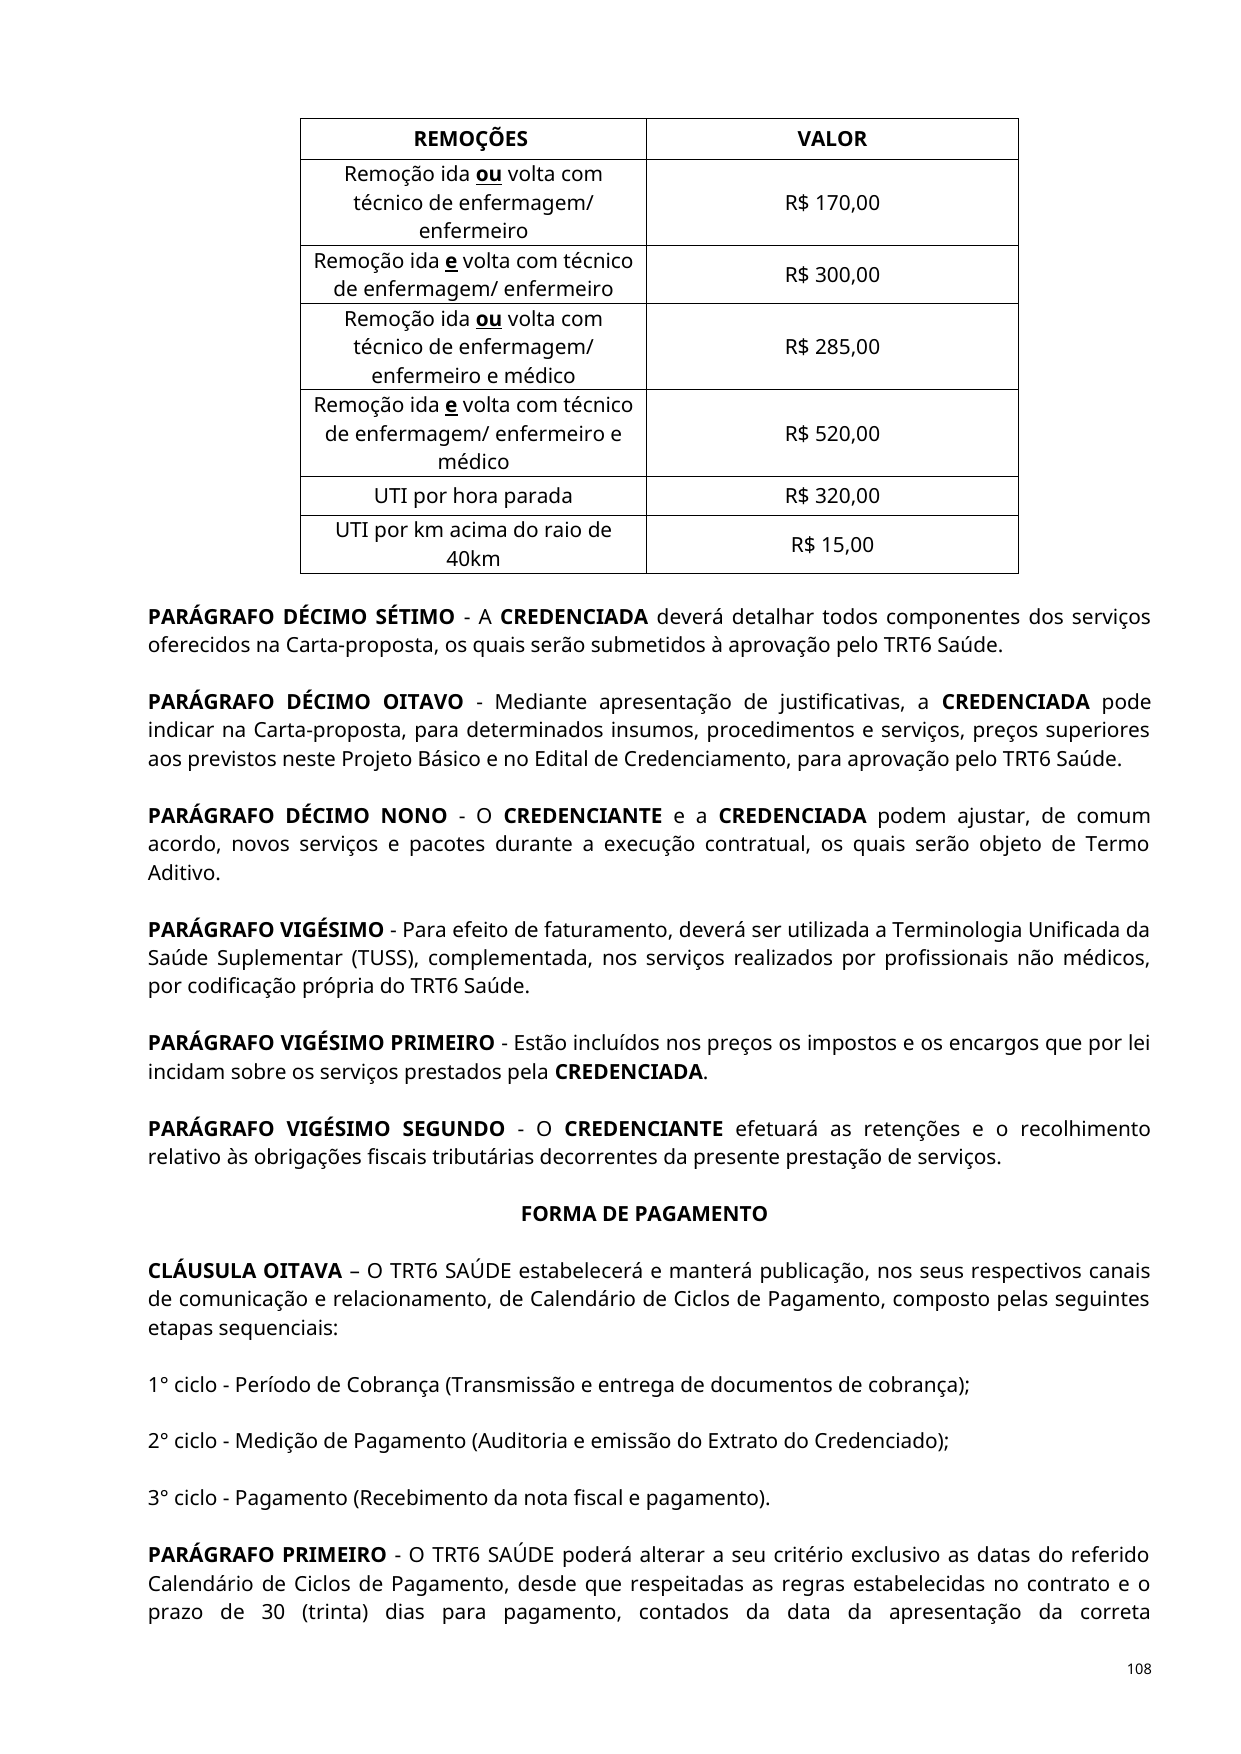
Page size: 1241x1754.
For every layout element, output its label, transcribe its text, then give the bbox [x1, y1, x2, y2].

table_cell R$ 300,00 [647, 246, 1018, 303]
text 1° ciclo - Período de Cobrança (Transmissão e entrega de documentos de cobrança); [148, 1370, 1152, 1398]
text PARÁGRAFO VIGÉSIMO PRIMEIRO - Estão incluídos nos preços os impostos e os encargos que por lei incidam sobre os serviços prestados pela CREDENCIADA. [148, 1028, 1152, 1085]
subtitle FORMA DE PAGAMENTO [148, 1199, 1146, 1227]
table_cell R$ 15,00 [647, 516, 1018, 572]
text PARÁGRAFO DÉCIMO OITAVO - Mediante apresentação de justificativas, a CREDENCIADA pode indicar na Carta-proposta, para determinados insumos, procedimentos e serviços, preços superiores aos previstos neste Projeto Básico e no Edital de Credenciamento, para aprovação pelo TRT6 Saúde. [148, 687, 1152, 772]
table_cell Remoção ida e volta com técnico de enfermagem/ enfermeiro e médico [301, 390, 646, 476]
table_cell UTI por hora parada [301, 477, 646, 514]
table_cell R$ 520,00 [647, 390, 1018, 476]
text PARÁGRAFO DÉCIMO NONO - O CREDENCIANTE e a CREDENCIADA podem ajustar, de comum acordo, novos serviços e pacotes durante a execução contratual, os quais serão objeto de Termo Aditivo. [148, 801, 1152, 886]
table_header VALOR [647, 119, 1018, 158]
text CLÁUSULA OITAVA – O TRT6 SAÚDE estabelecerá e manterá publicação, nos seus respectivos canais de comunicação e relacionamento, de Calendário de Ciclos de Pagamento, composto pelas seguintes etapas sequenciais: [148, 1256, 1152, 1341]
text 2° ciclo - Medição de Pagamento (Auditoria e emissão do Extrato do Credenciado); [148, 1427, 1152, 1455]
table_cell Remoção ida ou volta com técnico de enfermagem/ enfermeiro [301, 160, 646, 245]
text 3° ciclo - Pagamento (Recebimento da nota fiscal e pagamento). [148, 1483, 1152, 1512]
table_cell R$ 170,00 [647, 160, 1018, 245]
text PARÁGRAFO VIGÉSIMO - Para efeito de faturamento, deverá ser utilizada a Terminologia Unificada da Saúde Suplementar (TUSS), complementada, nos serviços realizados por profissionais não médicos, por codificação própria do TRT6 Saúde. [148, 915, 1152, 1000]
table_cell R$ 320,00 [647, 477, 1018, 514]
table_cell Remoção ida e volta com técnico de enfermagem/ enfermeiro [301, 246, 646, 303]
table_header REMOÇÕES [301, 119, 646, 158]
table_cell UTI por km acima do raio de 40km [301, 516, 646, 572]
table_cell Remoção ida ou volta com técnico de enfermagem/ enfermeiro e médico [301, 304, 646, 389]
text PARÁGRAFO VIGÉSIMO SEGUNDO - O CREDENCIANTE efetuará as retenções e o recolhimento relativo às obrigações fiscais tributárias decorrentes da presente prestação de serviços. [148, 1114, 1152, 1171]
text PARÁGRAFO PRIMEIRO - O TRT6 SAÚDE poderá alterar a seu critério exclusivo as datas do referido Calendário de Ciclos de Pagamento, desde que respeitadas as regras estabelecidas no contrato e o prazo de 30 (trinta) dias para pagamento, contados da data da apresentação da correta [148, 1540, 1152, 1626]
table_cell R$ 285,00 [647, 304, 1018, 389]
text PARÁGRAFO DÉCIMO SÉTIMO - A CREDENCIADA deverá detalhar todos componentes dos serviços oferecidos na Carta-proposta, os quais serão submetidos à aprovação pelo TRT6 Saúde. [148, 602, 1152, 659]
